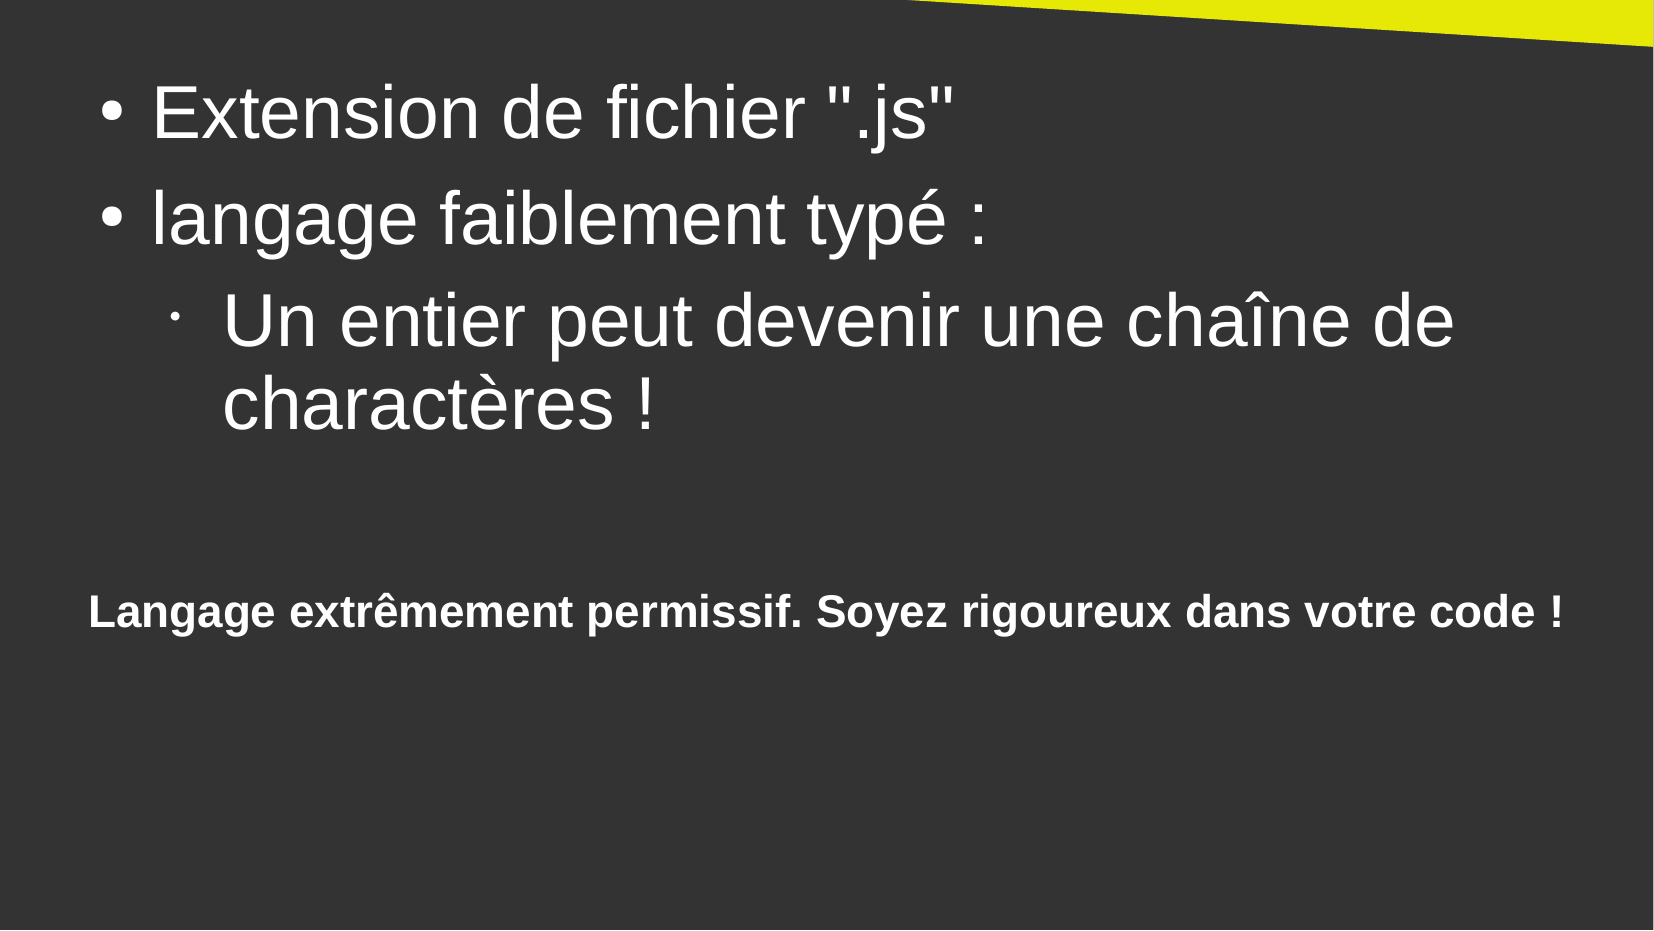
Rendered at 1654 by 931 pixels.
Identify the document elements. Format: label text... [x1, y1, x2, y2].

list Extension de fichier ".js" langage faiblement typé : Un entier peut devenir une chaîne de charactères ! [80, 70, 1620, 461]
text_box [907, 0, 1654, 47]
text_box Langage extrêmement permissif. Soyez rigoureux dans votre code ! [29, 578, 1625, 649]
